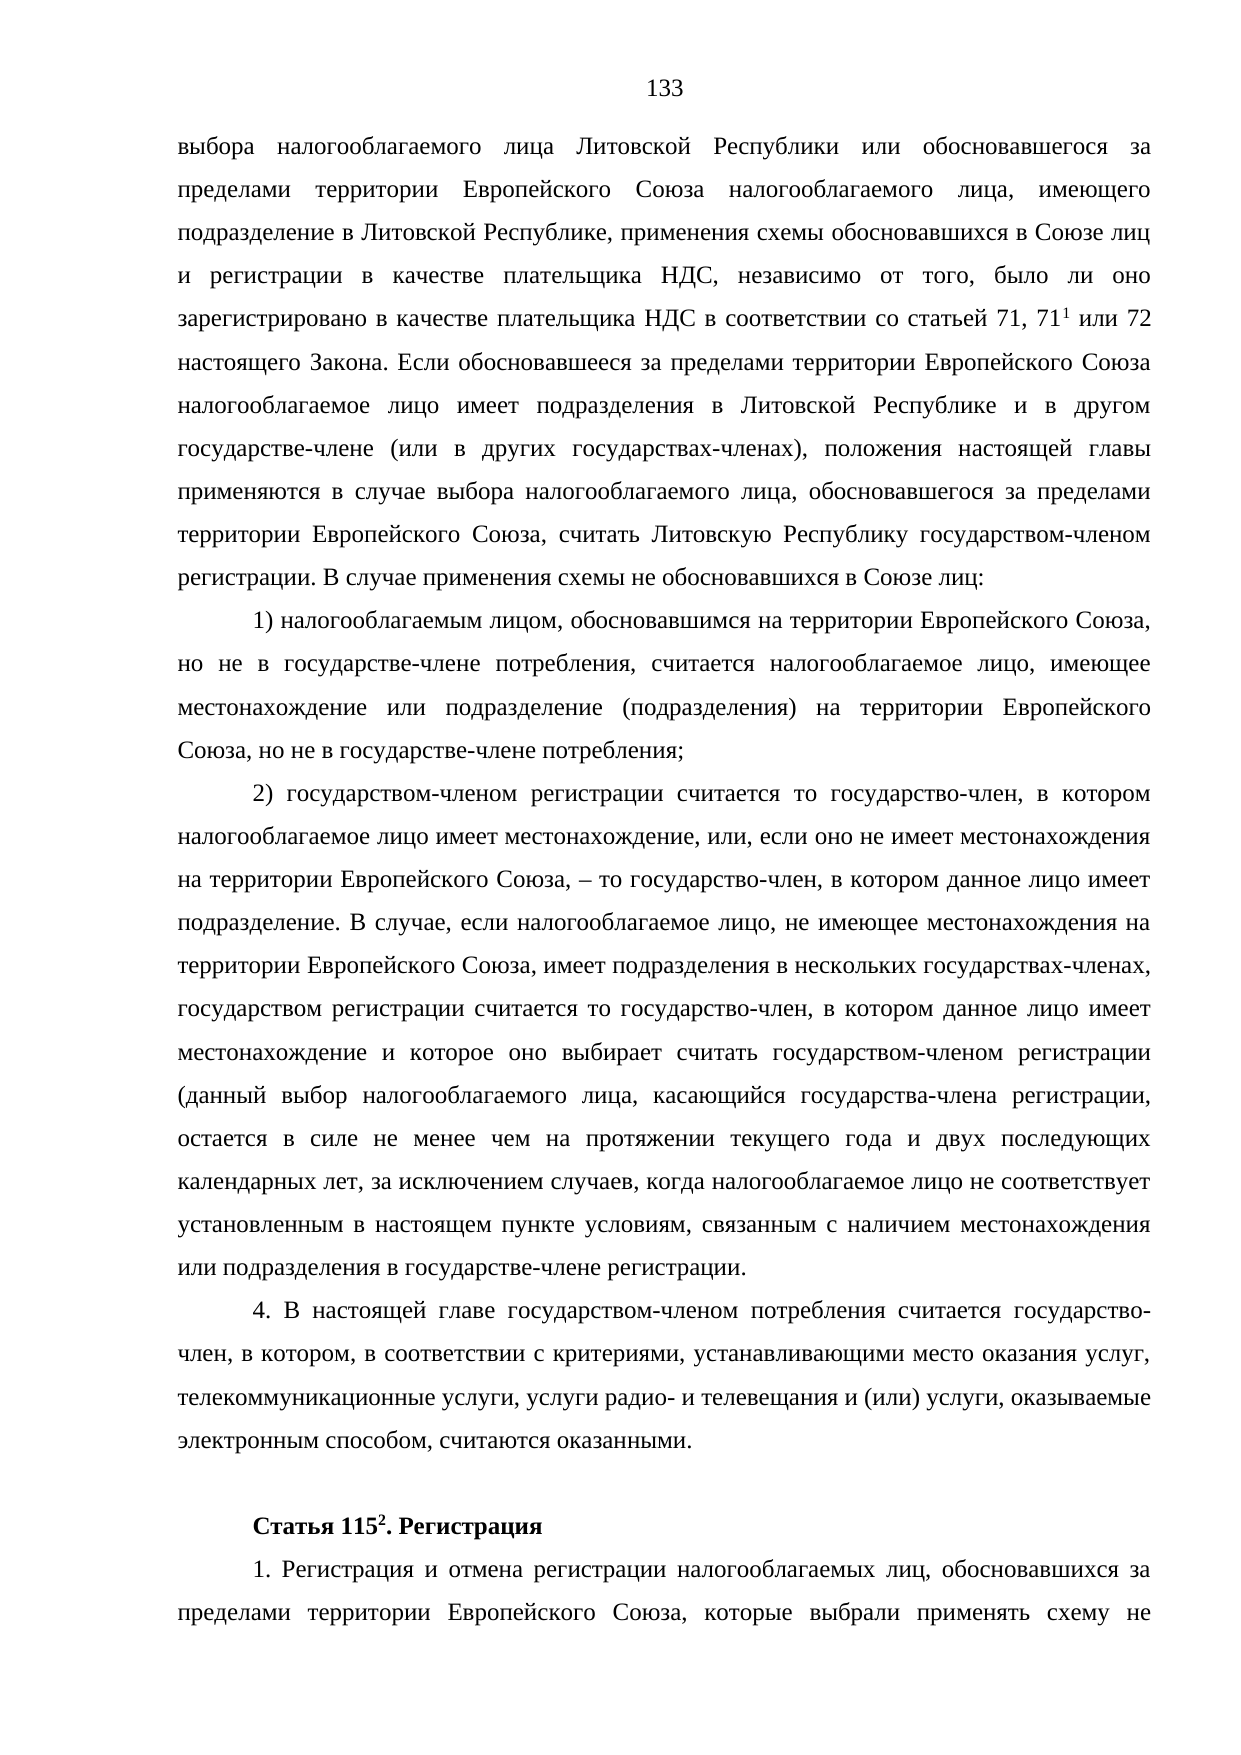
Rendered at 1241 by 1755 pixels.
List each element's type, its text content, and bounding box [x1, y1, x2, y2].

text Статья 1152. Регистрация [177, 1511, 1152, 1540]
text 4. В настоящей главе государством-членом потребления считается государство-член, в котором, в соответствии с критериями, устанавливающими место оказания услуг, телекоммуникационные услуги, услуги радио- и телевещания и (или) услуги, оказываемые электронным способом, считаются оказанными. [177, 1295, 1152, 1453]
text 1) налогооблагаемым лицом, обосновавшимся на территории Европейского Союза, но не в государстве-члене потребления, считается налогооблагаемое лицо, имеющее местонахождение или подразделение (подразделения) на территории Европейского Союза, но не в государстве-члене потребления; [177, 605, 1152, 763]
text 1. Регистрация и отмена регистрации налогооблагаемых лиц, обосновавшихся за пределами территории Европейского Союза, которые выбрали применять схему не [177, 1554, 1152, 1626]
text выбора налогооблагаемого лица Литовской Республики или обосновавшегося за пределами территории Европейского Союза налогооблагаемого лица, имеющего подразделение в Литовской Республике, применения схемы обосновавшихся в Союзе лиц и регистрации в качестве плательщика НДС, независимо от того, было ли оно зарегистрировано в качестве плательщика НДС в соответствии со статьей 71, 711 или 72 настоящего Закона. Если обосновавшееся за пределами территории Европейского Союза налогооблагаемое лицо имеет подразделения в Литовской Республике и в другом государстве-члене (или в других государствах-членах), положения настоящей главы применяются в случае выбора налогооблагаемого лица, обосновавшегося за пределами территории Европейского Союза, считать Литовскую Республику государством-членом регистрации. В случае применения схемы не обосновавшихся в Союзе лиц: [177, 131, 1152, 591]
text 2) государством-членом регистрации считается то государство-член, в котором налогооблагаемое лицо имеет местонахождение, или, если оно не имеет местонахождения на территории Европейского Союза, – то государство-член, в котором данное лицо имеет подразделение. В случае, если налогооблагаемое лицо, не имеющее местонахождения на территории Европейского Союза, имеет подразделения в нескольких государствах-членах, государством регистрации считается то государство-член, в котором данное лицо имеет местонахождение и которое оно выбирает считать государством-членом регистрации (данный выбор налогооблагаемого лица, касающийся государства-члена регистрации, остается в силе не менее чем на протяжении текущего года и двух последующих календарных лет, за исключением случаев, когда налогооблагаемое лицо не соответствует установленным в настоящем пункте условиям, связанным с наличием местонахождения или подразделения в государстве-члене регистрации. [177, 778, 1152, 1281]
